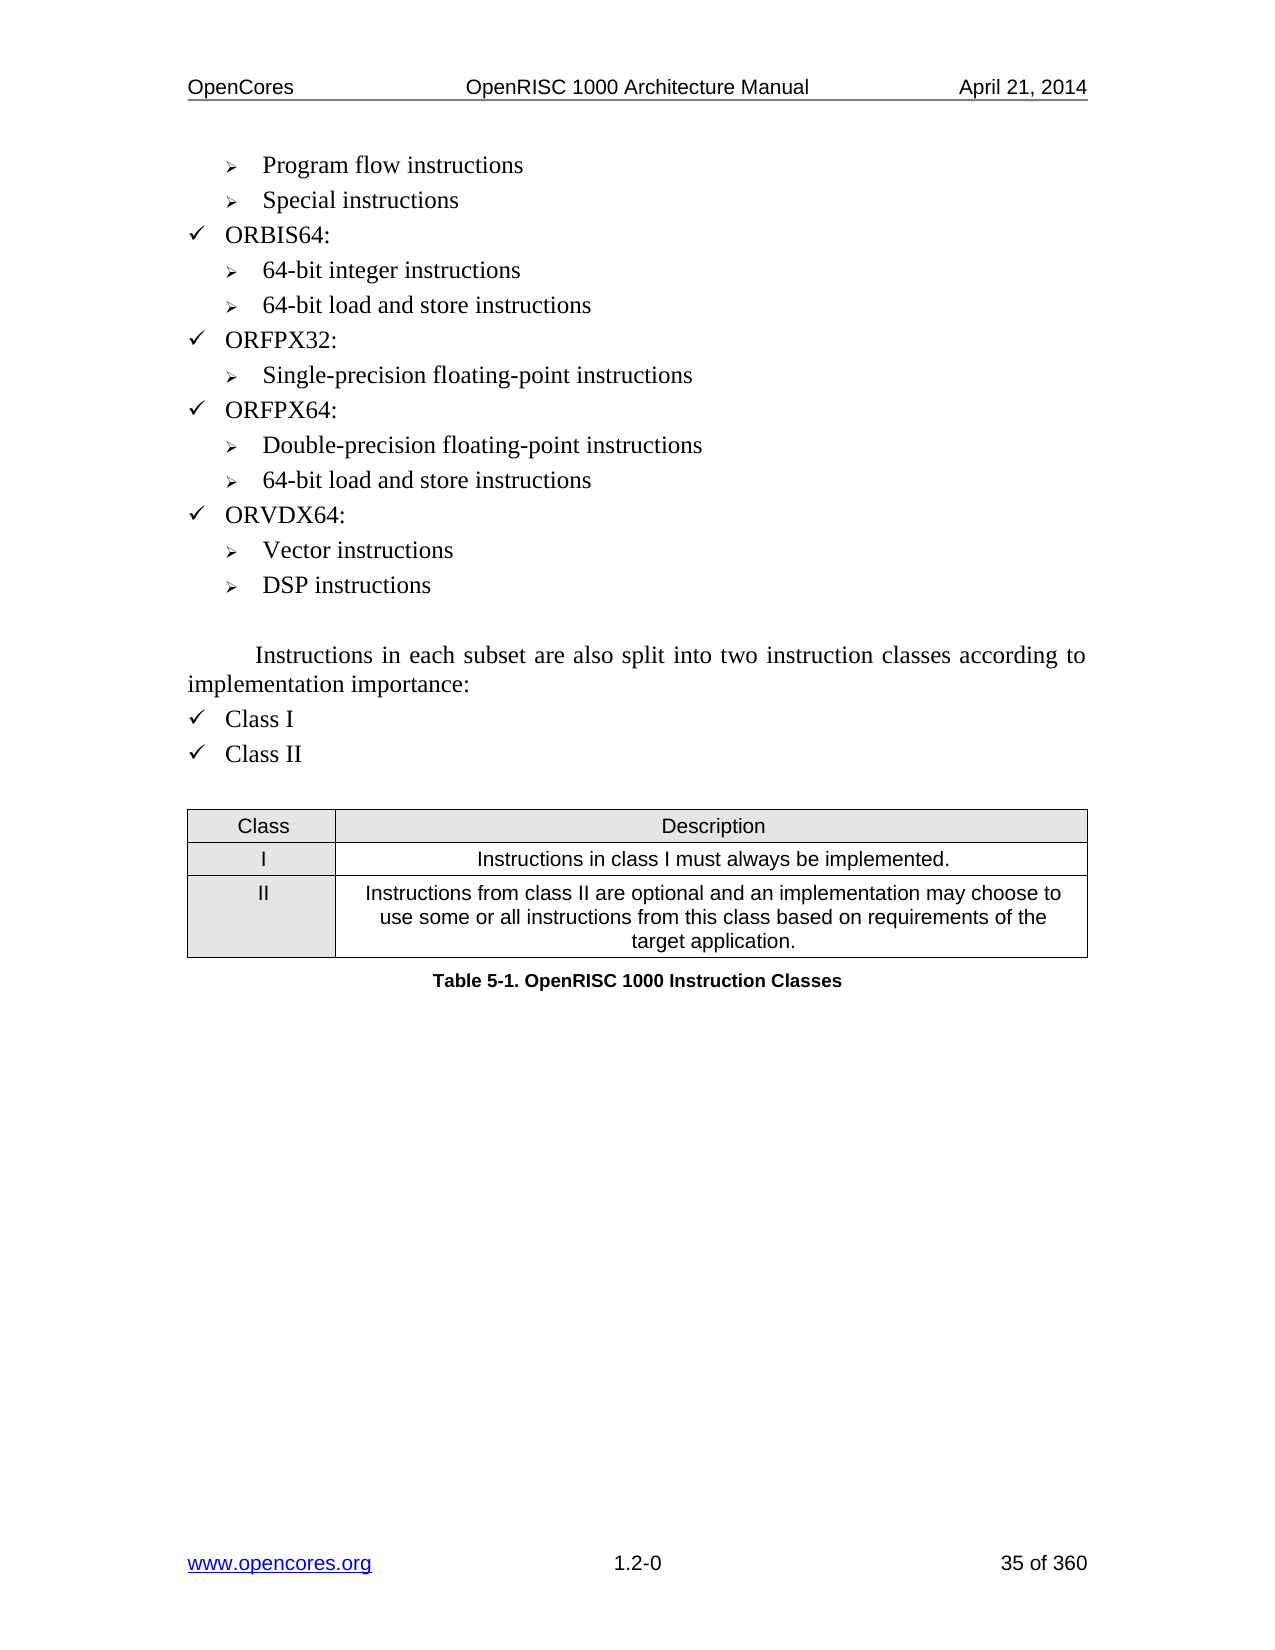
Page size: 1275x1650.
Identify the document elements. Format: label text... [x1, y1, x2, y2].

list Program flow instructions [225, 150, 1087, 179]
list 64-bit integer instructions [225, 255, 1087, 284]
list Double-precision floating-point instructions [225, 430, 1087, 459]
table_cell Instructions from class II are optional and an implementation may choose to use some or all instructions from this class based on requirements of the target application. [336, 876, 1087, 957]
text Table 5-1. OpenRISC 1000 Instruction Classes [187, 970, 1087, 992]
table_cell Instructions in class I must always be implemented. [336, 843, 1087, 875]
list Class II [187, 739, 1087, 767]
table_cell II [188, 876, 335, 957]
list ORVDX64: [187, 500, 1087, 529]
list ORFPX32: [187, 325, 1087, 354]
table_header Description [336, 810, 1087, 842]
table_cell I [188, 843, 335, 875]
list 64-bit load and store instructions [225, 465, 1087, 494]
list DSP instructions [225, 570, 1087, 599]
list Special instructions [225, 185, 1087, 214]
list ORFPX64: [187, 395, 1087, 424]
list 64-bit load and store instructions [225, 290, 1087, 319]
list Class I [187, 704, 1087, 732]
text Instructions in each subset are also split into two instruction classes according to implementation importance: [187, 640, 1087, 697]
list Single-precision floating-point instructions [225, 360, 1087, 389]
list ORBIS64: [187, 220, 1087, 249]
table_header Class [188, 810, 335, 842]
list Vector instructions [225, 535, 1087, 564]
